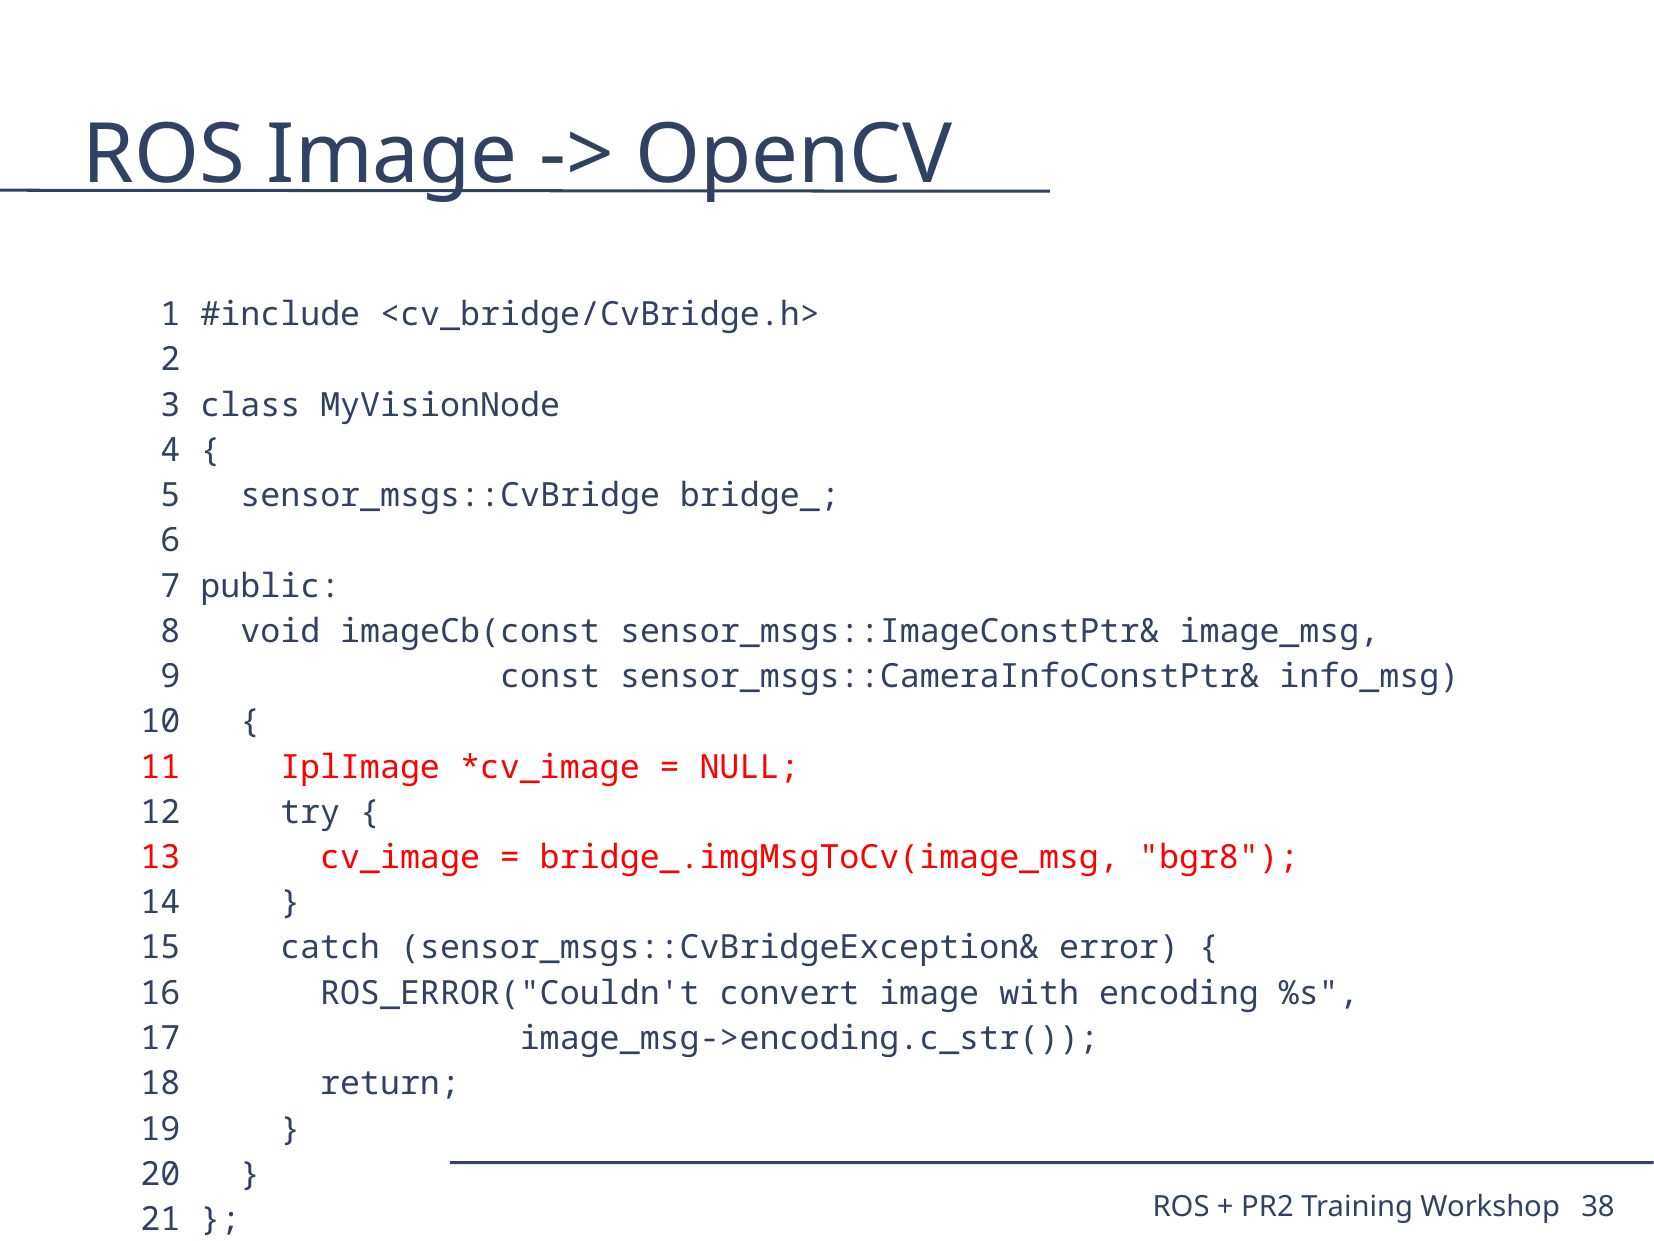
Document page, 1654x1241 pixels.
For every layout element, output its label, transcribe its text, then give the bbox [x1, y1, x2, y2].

list 1 #include <cv_bridge/CvBridge.h> 2 3 class MyVisionNode 4 { 5 sensor_msgs::CvBridge bridge_; 6 7 public: 8 void imageCb(const sensor_msgs::ImageConstPtr& image_msg, 9 const sensor_msgs::CameraInfoConstPtr& info_msg) 10 { 11 IplImage *cv_image = NULL; 12 try { 13 cv_image = bridge_.imgMsgToCv(image_msg, "bgr8"); 14 } 15 catch (sensor_msgs::CvBridgeException& error) { 16 ROS_ERROR("Couldn't convert image with encoding %s", 17 image_msg->encoding.c_str()); 18 return; 19 } 20 } 21 }; [82, 290, 1571, 1109]
title ROS Image -> OpenCV [82, 75, 1571, 226]
